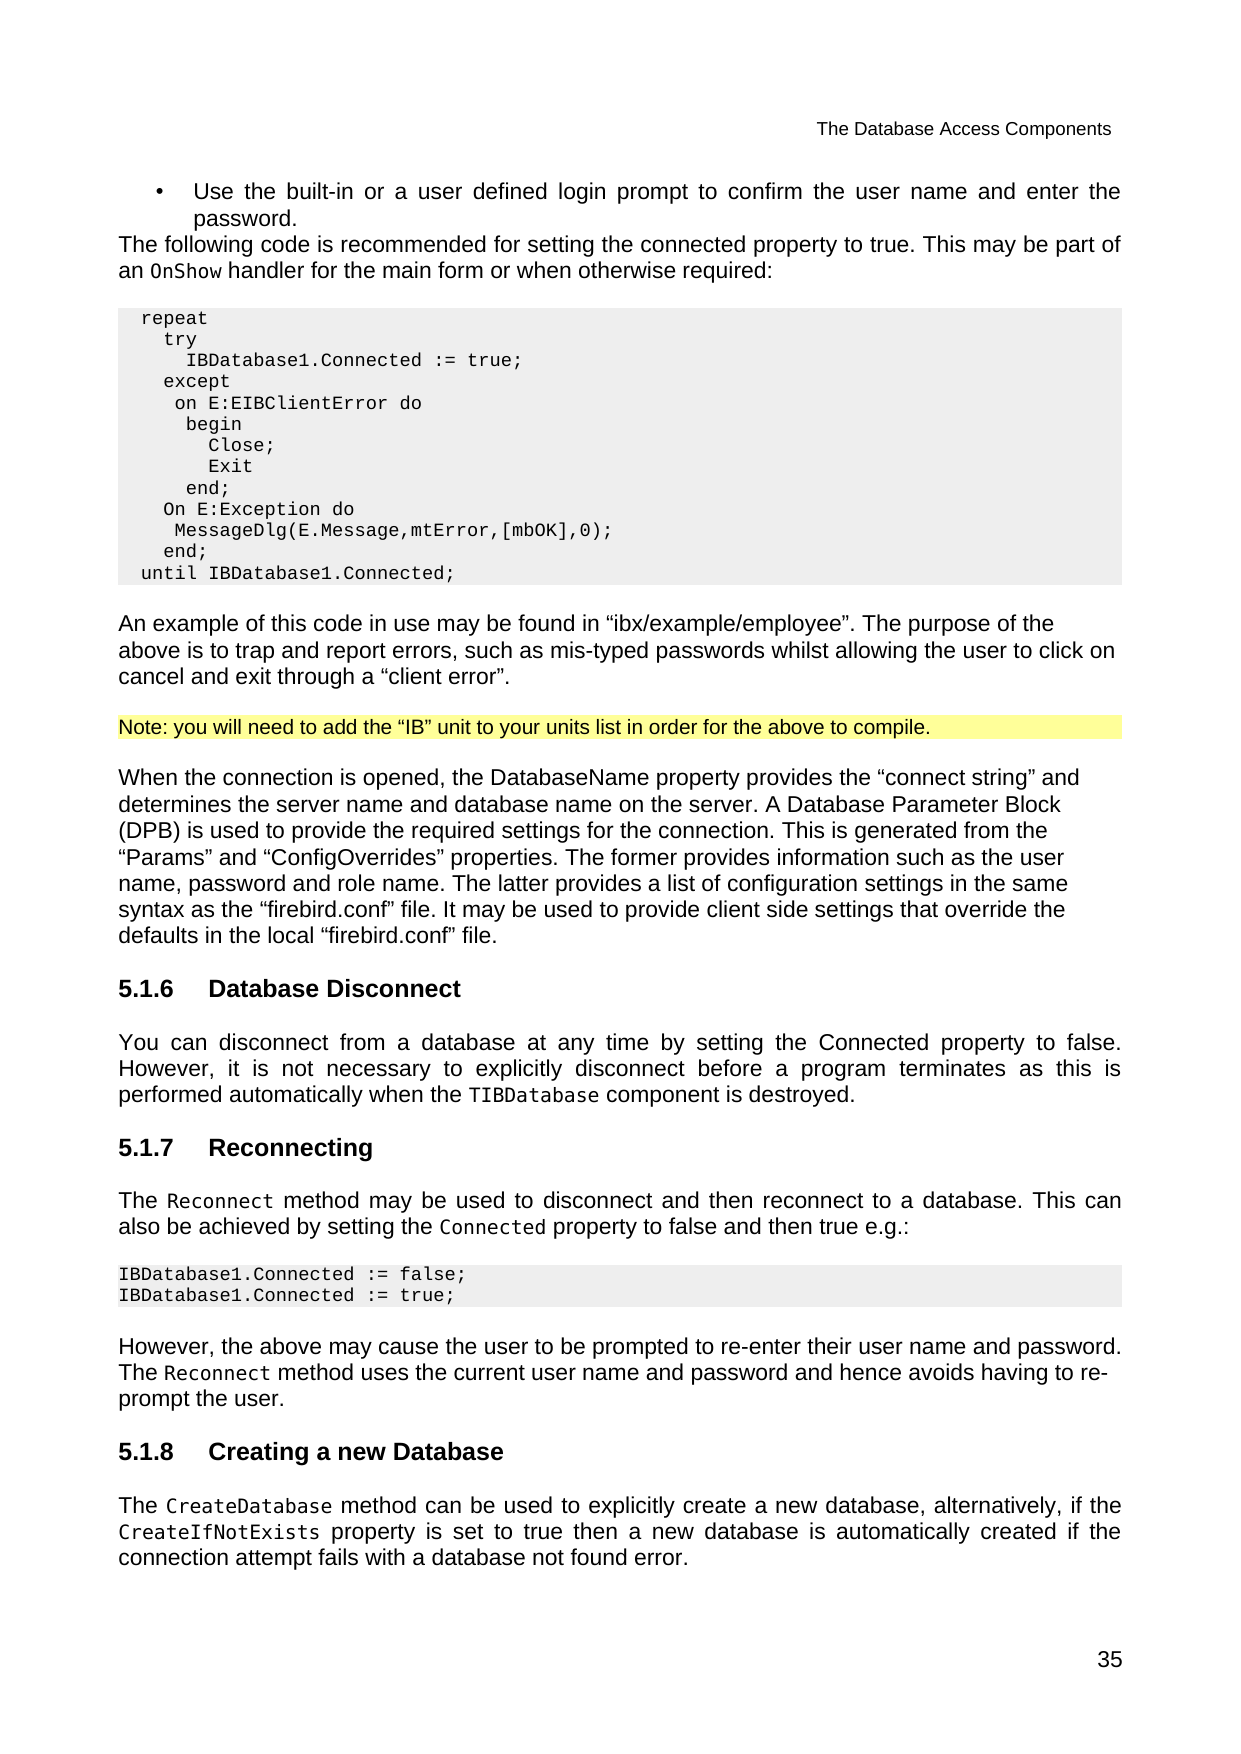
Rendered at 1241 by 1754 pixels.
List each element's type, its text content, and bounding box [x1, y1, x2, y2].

list Use the built-in or a user defined login prompt to confirm the user name and enter the password. [156, 178, 1122, 231]
text Exit [118, 457, 1122, 478]
text try [118, 330, 1122, 351]
subtitle Creating a new Database [118, 1437, 1122, 1466]
text except [118, 372, 1122, 393]
text IBDatabase1.Connected := true; [118, 351, 1122, 372]
text You can disconnect from a database at any time by setting the Connected property to false. However, it is not necessary to explicitly disconnect before a program terminates as this is performed automatically when the TIBDatabase component is destroyed. [118, 1029, 1122, 1108]
text end; [118, 478, 1122, 500]
text MessageDlg(E.Message,mtError,[mbOK],0); [118, 521, 1122, 542]
text until IBDatabase1.Connected; [118, 563, 1122, 585]
text However, the above may cause the user to be prompted to re-enter their user name and password. The Reconnect method uses the current user name and password and hence avoids having to re-prompt the user. [118, 1333, 1122, 1412]
text end; [118, 542, 1122, 563]
text When the connection is opened, the DatabaseName property provides the “connect string” and determines the server name and database name on the server. A Database Parameter Block (DPB) is used to provide the required settings for the connection. This is generated from the “Params” and “ConfigOverrides” properties. The former provides information such as the user name, password and role name. The latter provides a list of configuration settings in the same syntax as the “firebird.conf” file. It may be used to provide client side settings that override the defaults in the local “firebird.conf” file. [118, 764, 1122, 949]
text repeat [118, 308, 1122, 330]
text The CreateDatabase method can be used to explicitly create a new database, alternatively, if the CreateIfNotExists property is set to true then a new database is automatically created if the connection attempt fails with a database not found error. [118, 1492, 1122, 1571]
text Note: you will need to add the “IB” unit to your units list in order for the above to compile. [118, 715, 1122, 739]
subtitle Reconnecting [118, 1133, 1122, 1161]
text IBDatabase1.Connected := false; [118, 1265, 1122, 1286]
text Close; [118, 436, 1122, 457]
text An example of this code in use may be found in “ibx/example/employee”. The purpose of the above is to trap and report errors, such as mis-typed passwords whilst allowing the user to click on cancel and exit through a “client error”. [118, 610, 1122, 689]
text The Reconnect method may be used to disconnect and then reconnect to a database. This can also be achieved by setting the Connected property to false and then true e.g.: [118, 1187, 1122, 1240]
text begin [118, 415, 1122, 436]
text The following code is recommended for setting the connected property to true. This may be part of an OnShow handler for the main form or when otherwise required: [118, 231, 1122, 283]
text IBDatabase1.Connected := true; [118, 1286, 1122, 1307]
subtitle Database Disconnect [118, 974, 1122, 1003]
text on E:EIBClientError do [118, 393, 1122, 415]
text On E:Exception do [118, 500, 1122, 521]
